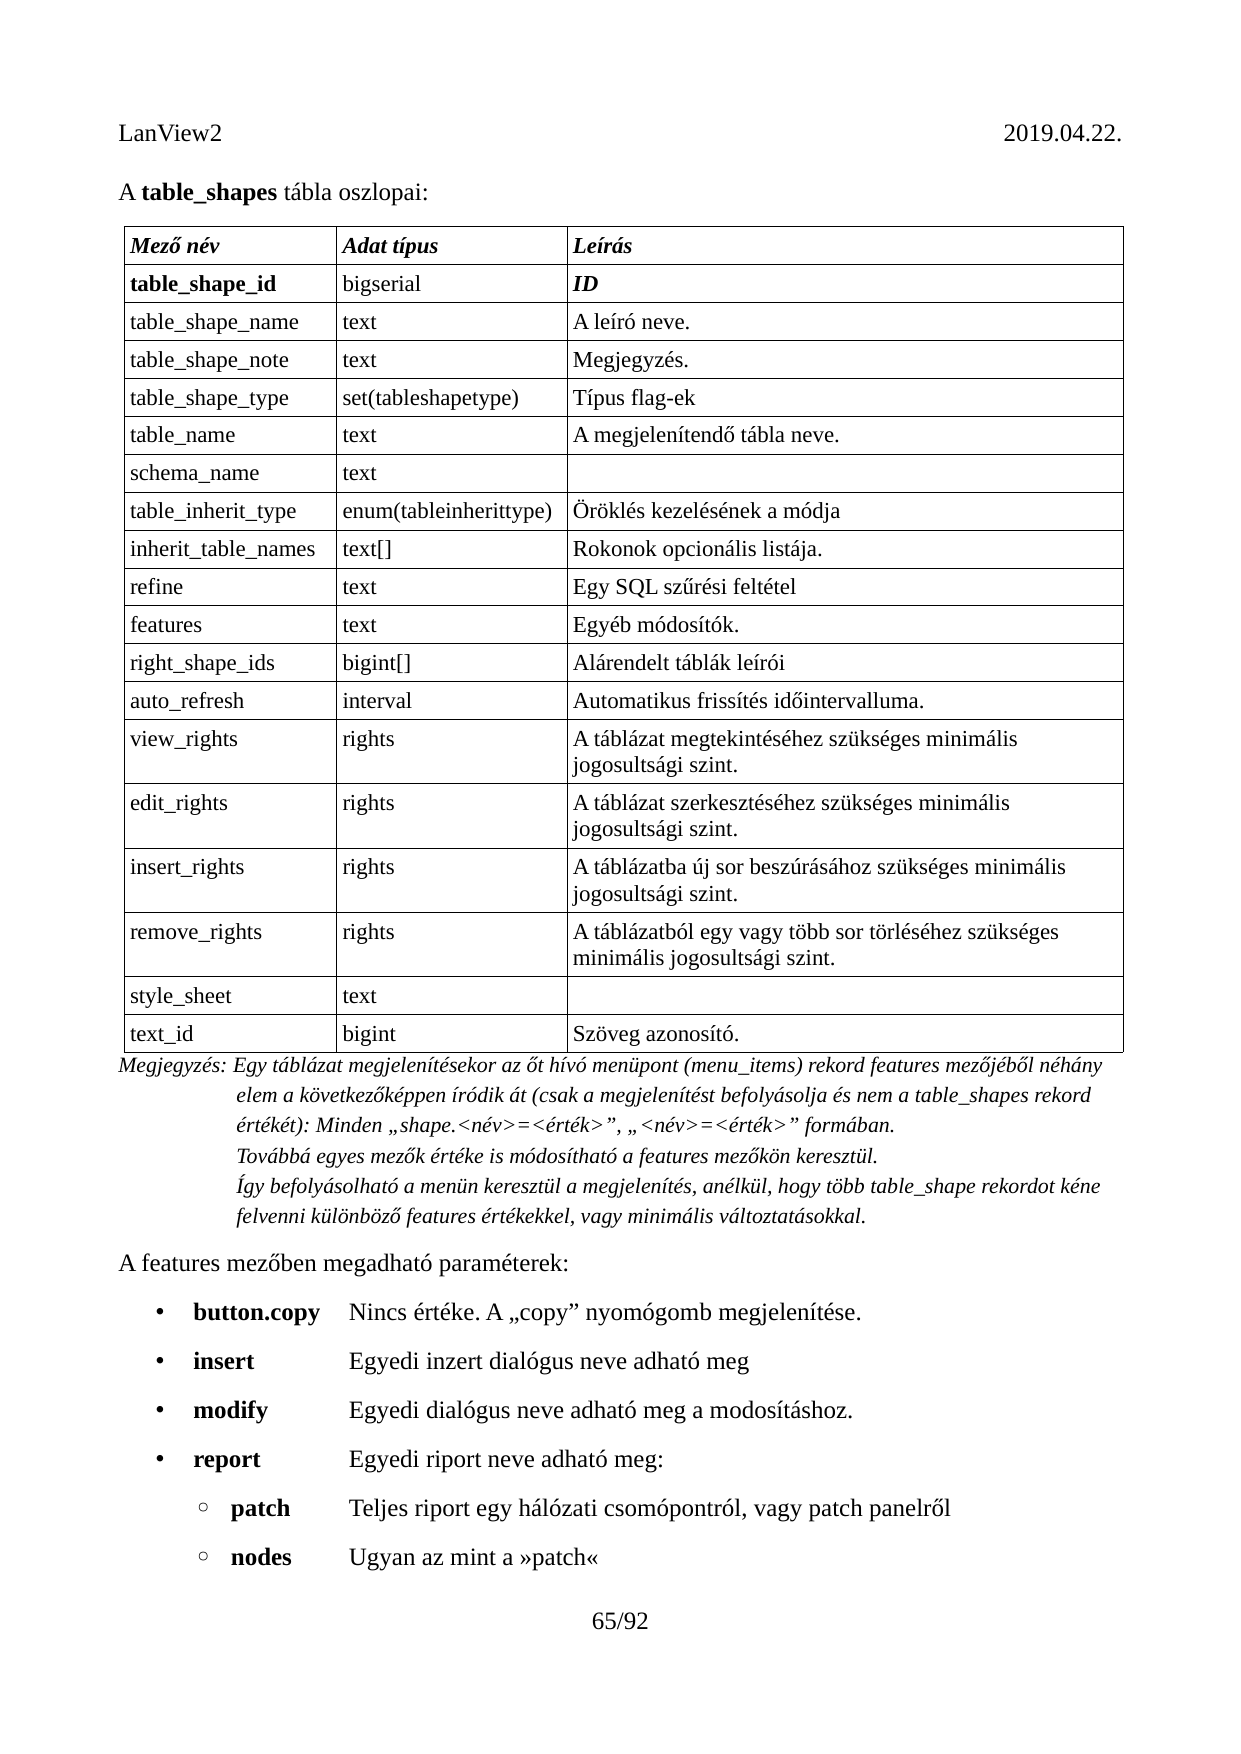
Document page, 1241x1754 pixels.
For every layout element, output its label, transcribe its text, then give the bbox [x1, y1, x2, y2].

table_cell A táblázatból egy vagy több sor törléséhez szükséges minimális jogosultsági szint. [568, 913, 1123, 976]
table_cell table_shape_name [125, 303, 336, 340]
table_cell A leíró neve. [568, 303, 1123, 340]
table_cell interval [337, 682, 567, 719]
text A features mezőben megadható paraméterek: [118, 1248, 1122, 1277]
table_cell ID [568, 265, 1123, 302]
table_cell Egy SQL szűrési feltétel [568, 569, 1123, 605]
table_cell inherit_table_names [125, 531, 336, 567]
table_cell set(tableshapetype) [337, 379, 567, 416]
table_cell table_name [125, 417, 336, 454]
table_cell schema_name [125, 455, 336, 492]
table_cell [568, 455, 1123, 492]
table_cell refine [125, 569, 336, 605]
table_cell text_id [125, 1015, 336, 1052]
table_cell text [337, 303, 567, 340]
list report Egyedi riport neve adható meg: [156, 1444, 1122, 1473]
table_cell text [337, 455, 567, 492]
table_cell Megjegyzés. [568, 341, 1123, 378]
table_cell text [337, 417, 567, 454]
list patch Teljes riport egy hálózati csomópontról, vagy patch panelről [193, 1493, 1122, 1522]
table_cell Automatikus frissítés időintervalluma. [568, 682, 1123, 719]
table_cell table_shape_note [125, 341, 336, 378]
table_cell right_shape_ids [125, 644, 336, 681]
table_cell text [337, 977, 567, 1014]
table_cell Szöveg azonosító. [568, 1015, 1123, 1052]
table_cell table_inherit_type [125, 493, 336, 529]
table_cell edit_rights [125, 784, 336, 848]
table_header Leírás [568, 227, 1123, 264]
table_header Mező név [125, 227, 336, 264]
table_cell style_sheet [125, 977, 336, 1014]
table_cell rights [337, 913, 567, 976]
table_cell bigserial [337, 265, 567, 302]
table_cell table_shape_type [125, 379, 336, 416]
table_cell insert_rights [125, 849, 336, 912]
table_cell Típus flag-ek [568, 379, 1123, 416]
table_cell rights [337, 849, 567, 912]
table_cell A megjelenítendő tábla neve. [568, 417, 1123, 454]
table_cell [568, 977, 1123, 1014]
table_cell view_rights [125, 720, 336, 783]
table_cell A táblázat szerkesztéséhez szükséges minimális jogosultsági szint. [568, 784, 1123, 848]
table_cell remove_rights [125, 913, 336, 976]
text Megjegyzés: Egy táblázat megjelenítésekor az őt hívó menüpont (menu_items) rekord features mezőjéből néhány elem a következőképpen íródik át (csak a megjelenítést befolyásolja és nem a table_shapes rekord értékét): Minden „shape.<név>=<érték>”, „<név>=<érték>” formában. Továbbá egyes mezők értéke is módosítható a features mezőkön keresztül. Így befolyásolható a menün keresztül a megjelenítés, anélkül, hogy több table_shape rekordot kéne felvenni különböző features értékekkel, vagy minimális változtatásokkal. [118, 1052, 1122, 1228]
list nodes Ugyan az mint a »patch« [193, 1542, 1122, 1571]
table_cell bigint [337, 1015, 567, 1052]
table_cell rights [337, 720, 567, 783]
table_cell Egyéb módosítók. [568, 606, 1123, 643]
table_cell features [125, 606, 336, 643]
table_cell rights [337, 784, 567, 848]
table_cell Rokonok opcionális listája. [568, 531, 1123, 567]
list modify Egyedi dialógus neve adható meg a modosításhoz. [156, 1395, 1122, 1424]
table_cell auto_refresh [125, 682, 336, 719]
table_cell Alárendelt táblák leírói [568, 644, 1123, 681]
table_cell enum(tableinherittype) [337, 493, 567, 529]
table_cell A táblázat megtekintéséhez szükséges minimális jogosultsági szint. [568, 720, 1123, 783]
table_cell table_shape_id [125, 265, 336, 302]
table_header Adat típus [337, 227, 567, 264]
list button.copy Nincs értéke. A „copy” nyomógomb megjelenítése. [156, 1297, 1122, 1326]
table_cell text [337, 341, 567, 378]
table_cell text[] [337, 531, 567, 567]
table_cell A táblázatba új sor beszúrásához szükséges minimális jogosultsági szint. [568, 849, 1123, 912]
text A table_shapes tábla oszlopai: [118, 177, 1122, 206]
table_cell bigint[] [337, 644, 567, 681]
table_cell text [337, 569, 567, 605]
table_cell Öröklés kezelésének a módja [568, 493, 1123, 529]
table_cell text [337, 606, 567, 643]
list insert Egyedi inzert dialógus neve adható meg [156, 1346, 1122, 1375]
